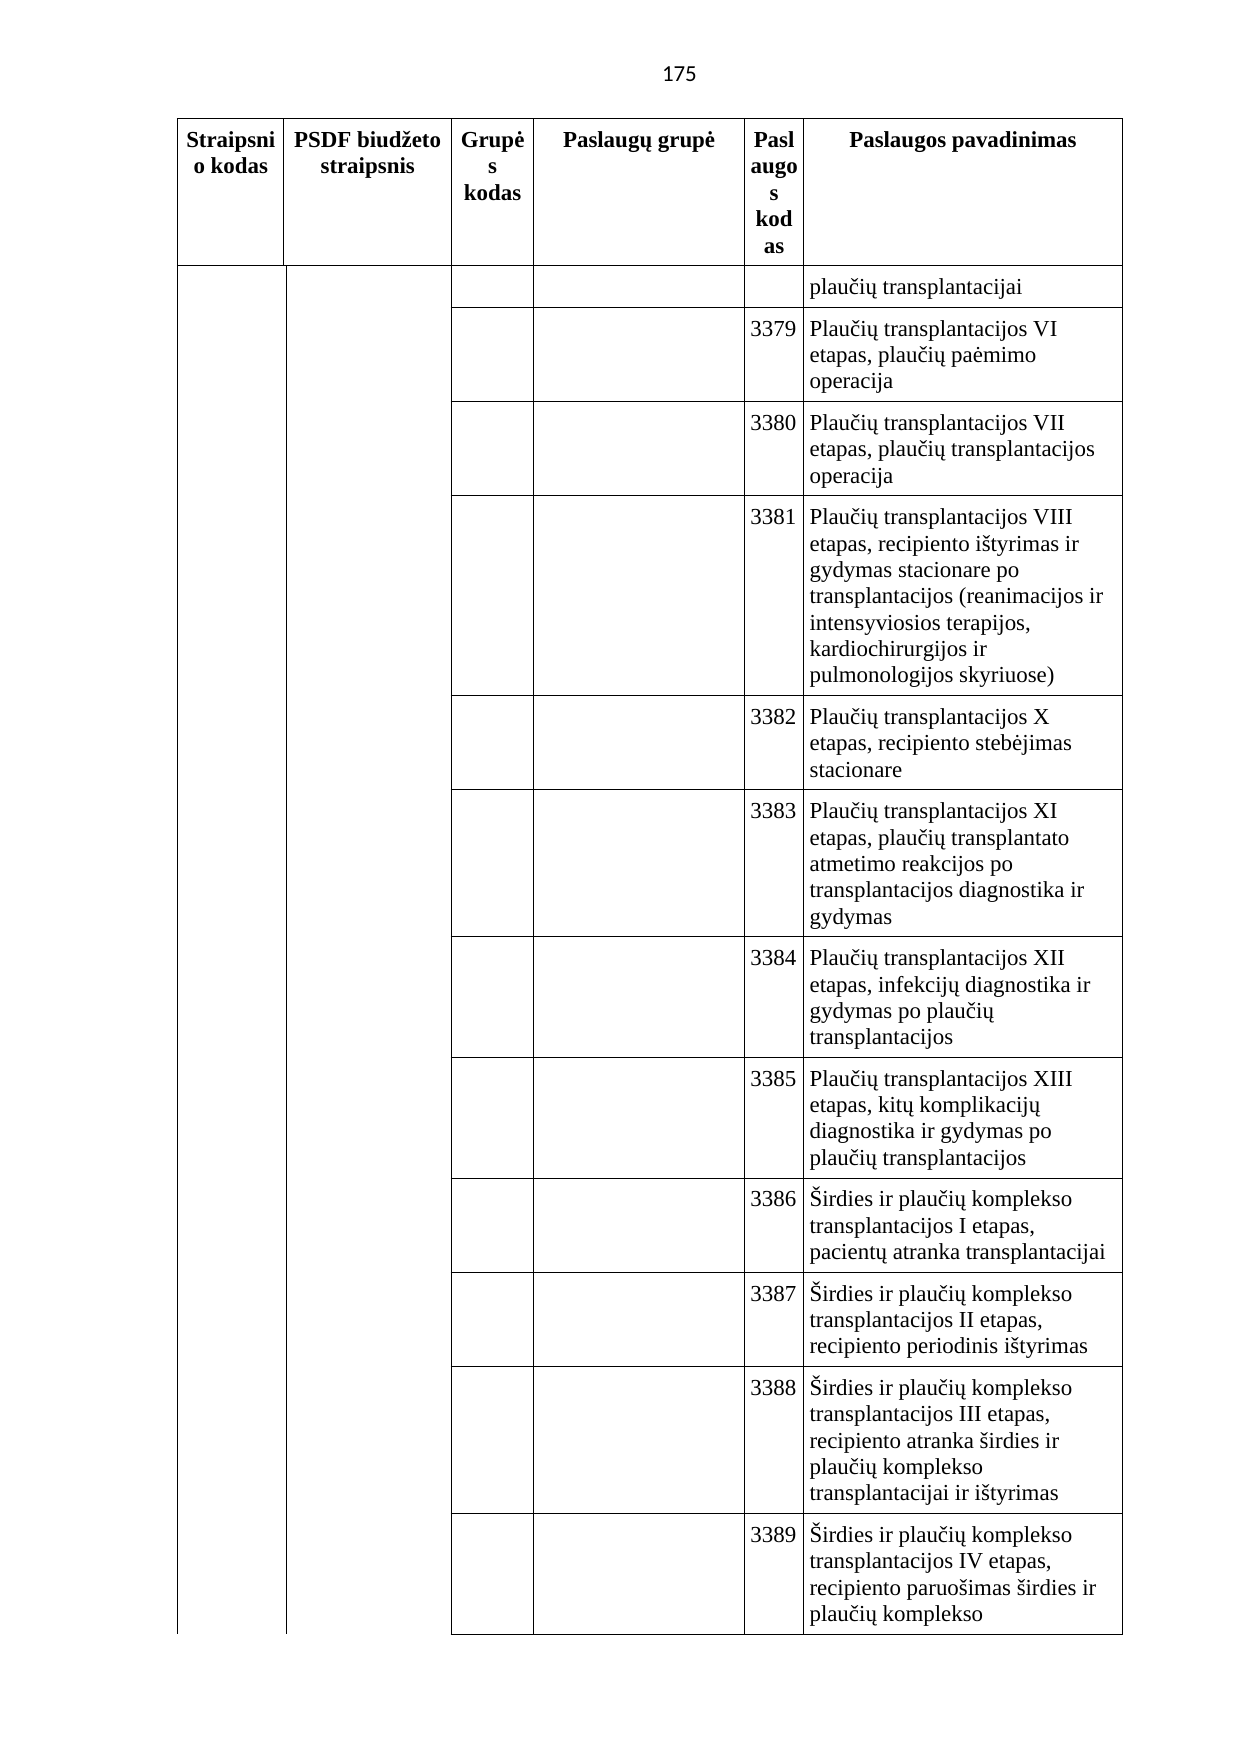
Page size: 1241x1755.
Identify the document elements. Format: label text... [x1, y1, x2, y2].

table_cell [287, 1513, 451, 1633]
table_header Paslaugos kodas [745, 119, 803, 265]
table_cell [534, 1367, 744, 1513]
table_cell 3384 [745, 937, 803, 1057]
table_cell Širdies ir plaučių komplekso transplantacijos II etapas, recipiento periodinis ištyrimas [804, 1273, 1122, 1366]
table_cell [452, 1514, 533, 1633]
table_cell [287, 401, 451, 495]
table_cell plaučių transplantacijai [804, 266, 1122, 307]
table_header Straipsnio kodas [178, 119, 283, 265]
table_cell [178, 936, 286, 1057]
table_cell Plaučių transplantacijos VII etapas, plaučių transplantacijos operacija [804, 402, 1122, 495]
table_cell [287, 1057, 451, 1177]
table_cell Plaučių transplantacijos VIII etapas, recipiento ištyrimas ir gydymas stacionare po transplantacijos (reanimacijos ir intensyviosios terapijos, kardiochirurgijos ir pulmonologijos skyriuose) [804, 496, 1122, 695]
table_cell [287, 1366, 451, 1513]
table_cell [452, 308, 533, 401]
table_cell [178, 266, 286, 307]
table_cell [178, 1513, 286, 1633]
table_cell [178, 1272, 286, 1366]
table_cell [534, 1514, 744, 1633]
table_cell [452, 402, 533, 495]
table_cell [745, 266, 803, 307]
table_cell [452, 1367, 533, 1513]
table_cell Plaučių transplantacijos X etapas, recipiento stebėjimas stacionare [804, 696, 1122, 789]
table_cell [287, 789, 451, 936]
table_cell [178, 1178, 286, 1272]
table_cell [178, 695, 286, 789]
table_cell [287, 266, 451, 307]
table_cell [534, 790, 744, 936]
table_cell [287, 1178, 451, 1272]
table_cell 3381 [745, 496, 803, 695]
table_cell Plaučių transplantacijos XIII etapas, kitų komplikacijų diagnostika ir gydymas po plaučių transplantacijos [804, 1058, 1122, 1177]
table_cell [534, 696, 744, 789]
table_cell 3388 [745, 1367, 803, 1513]
table_cell [452, 1179, 533, 1272]
table_cell Širdies ir plaučių komplekso transplantacijos I etapas, pacientų atranka transplantacijai [804, 1179, 1122, 1272]
table_cell 3380 [745, 402, 803, 495]
table_cell [534, 402, 744, 495]
table_cell [178, 401, 286, 495]
table_cell [452, 937, 533, 1057]
table_cell [178, 307, 286, 401]
table_cell [287, 936, 451, 1057]
table_cell [452, 266, 533, 307]
table_cell [534, 496, 744, 695]
table_cell [452, 696, 533, 789]
table_cell [178, 1057, 286, 1177]
table_cell 3379 [745, 308, 803, 401]
table_cell [452, 790, 533, 936]
table_header PSDF biudžeto straipsnis [284, 119, 451, 265]
table_cell [287, 695, 451, 789]
table_cell [178, 789, 286, 936]
table_cell Širdies ir plaučių komplekso transplantacijos III etapas, recipiento atranka širdies ir plaučių komplekso transplantacijai ir ištyrimas [804, 1367, 1122, 1513]
table_header Paslaugų grupė [534, 119, 744, 265]
table_header Paslaugos pavadinimas [804, 119, 1122, 265]
table_header Grupės kodas [452, 119, 533, 265]
table_cell [534, 308, 744, 401]
table_cell [452, 1273, 533, 1366]
table_cell 3382 [745, 696, 803, 789]
table_cell Plaučių transplantacijos VI etapas, plaučių paėmimo operacija [804, 308, 1122, 401]
table_cell [287, 307, 451, 401]
table_cell 3383 [745, 790, 803, 936]
table_cell [534, 937, 744, 1057]
table_cell [534, 266, 744, 307]
table_cell Plaučių transplantacijos XII etapas, infekcijų diagnostika ir gydymas po plaučių transplantacijos [804, 937, 1122, 1057]
table_cell [534, 1273, 744, 1366]
table_cell [452, 1058, 533, 1177]
table_cell Plaučių transplantacijos XI etapas, plaučių transplantato atmetimo reakcijos po transplantacijos diagnostika ir gydymas [804, 790, 1122, 936]
table_cell [452, 496, 533, 695]
table_cell 3389 [745, 1514, 803, 1633]
table_cell [178, 495, 286, 695]
table_cell [534, 1179, 744, 1272]
table_cell 3385 [745, 1058, 803, 1177]
table_cell [287, 1272, 451, 1366]
table_cell 3386 [745, 1179, 803, 1272]
table_cell 3387 [745, 1273, 803, 1366]
table_cell Širdies ir plaučių komplekso transplantacijos IV etapas, recipiento paruošimas širdies ir plaučių komplekso [804, 1514, 1122, 1633]
table_cell [178, 1366, 286, 1513]
table_cell [534, 1058, 744, 1177]
table_cell [287, 495, 451, 695]
